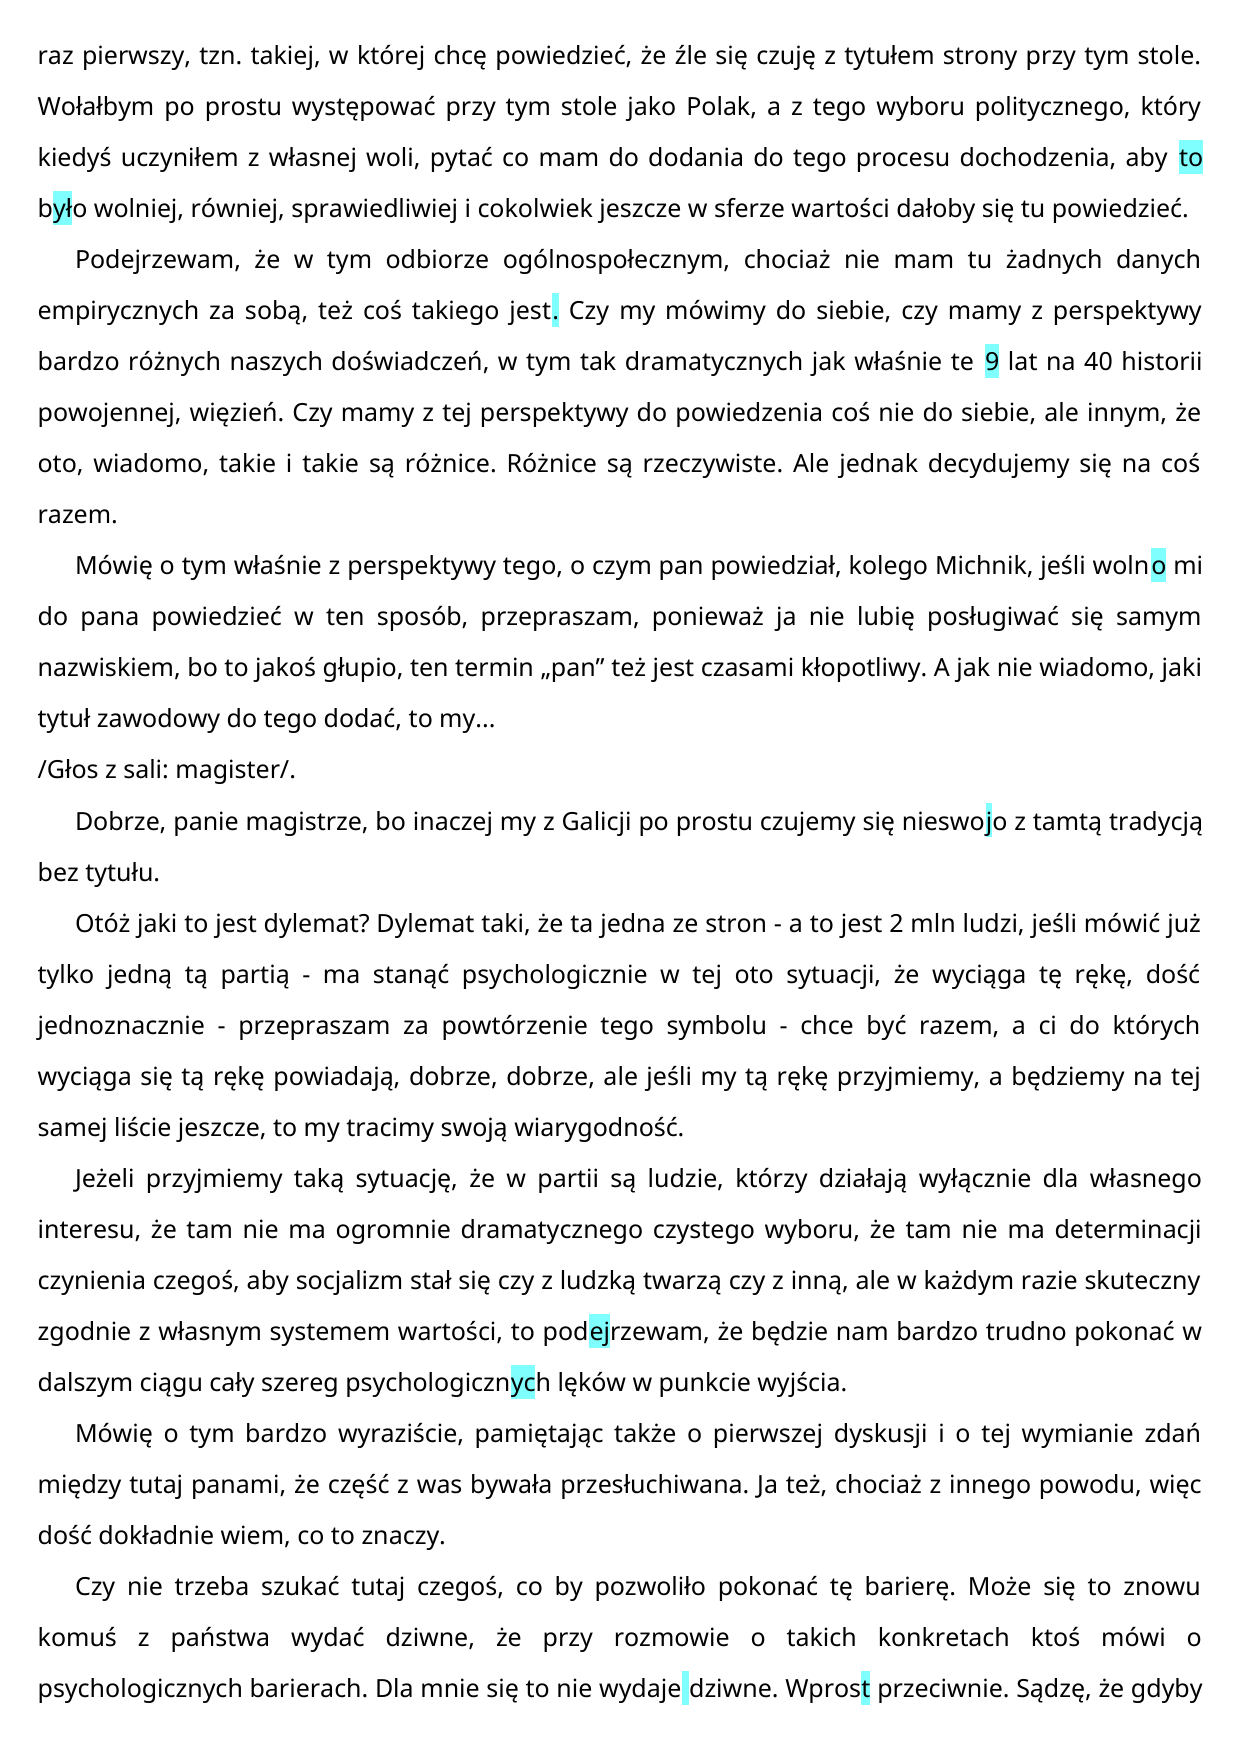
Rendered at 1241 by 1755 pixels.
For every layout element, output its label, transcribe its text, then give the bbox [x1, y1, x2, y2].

text Mówię o tym właśnie z perspektywy tego, o czym pan powiedział, kolego Michnik, jeśli wolno mi do pana powiedzieć w ten sposób, przepraszam, ponieważ ja nie lubię posługiwać się samym nazwiskiem, bo to jakoś głupio, ten termin „pan” też jest czasami kłopotliwy. A jak nie wiadomo, jaki tytuł zawodowy do tego dodać, to my... [37, 548, 1203, 735]
text Mówię o tym bardzo wyraziście, pamiętając także o pierwszej dyskusji i o tej wymianie zdań między tutaj panami, że część z was bywała przesłuchiwana. Ja też, chociaż z innego powodu, więc dość dokładnie wiem, co to znaczy. [37, 1416, 1203, 1552]
text Jeżeli przyjmiemy taką sytuację, że w partii są ludzie, którzy działają wyłącznie dla własnego interesu, że tam nie ma ogromnie dramatycznego czystego wyboru, że tam nie ma determinacji czynienia czegoś, aby socjalizm stał się czy z ludzką twarzą czy z inną, ale w każdym razie skuteczny zgodnie z własnym systemem wartości, to podejrzewam, że będzie nam bardzo trudno pokonać w dalszym ciągu cały szereg psychologicznych lęków w punkcie wyjścia. [37, 1160, 1203, 1399]
text /Głos z sali: magister/. [37, 752, 1203, 786]
text Czy nie trzeba szukać tutaj czegoś, co by pozwoliło pokonać tę barierę. Może się to znowu komuś z państwa wydać dziwne, że przy rozmowie o takich konkretach ktoś mówi o psychologicznych barierach. Dla mnie się to nie wydaje dziwne. Wprost przeciwnie. Sądzę, że gdyby [37, 1569, 1203, 1705]
text Dobrze, panie magistrze, bo inaczej my z Galicji po prostu czujemy się nieswojo z tamtą tradycją bez tytułu. [37, 803, 1203, 888]
text raz pierwszy, tzn. takiej, w której chcę powiedzieć, że źle się czuję z tytułem strony przy tym stole. Wołałbym po prostu występować przy tym stole jako Polak, a z tego wyboru politycznego, który kiedyś uczyniłem z własnej woli, pytać co mam do dodania do tego procesu dochodzenia, aby to było wolniej, równiej, sprawiedliwiej i cokolwiek jeszcze w sferze wartości dałoby się tu powiedzieć. [37, 37, 1203, 225]
text Otóż jaki to jest dylemat? Dylemat taki, że ta jedna ze stron - a to jest 2 mln ludzi, jeśli mówić już tylko jedną tą partią - ma stanąć psychologicznie w tej oto sytuacji, że wyciąga tę rękę, dość jednoznacznie - przepraszam za powtórzenie tego symbolu - chce być razem, a ci do których wyciąga się tą rękę powiadają, dobrze, dobrze, ale jeśli my tą rękę przyjmiemy, a będziemy na tej samej liście jeszcze, to my tracimy swoją wiarygodność. [37, 905, 1203, 1143]
text Podejrzewam, że w tym odbiorze ogólnospołecznym, chociaż nie mam tu żadnych danych empirycznych za sobą, też coś takiego jest. Czy my mówimy do siebie, czy mamy z perspektywy bardzo różnych naszych doświadczeń, w tym tak dramatycznych jak właśnie te 9 lat na 40 historii powojennej, więzień. Czy mamy z tej perspektywy do powiedzenia coś nie do siebie, ale innym, że oto, wiadomo, takie i takie są różnice. Różnice są rzeczywiste. Ale jednak decydujemy się na coś razem. [37, 242, 1203, 531]
